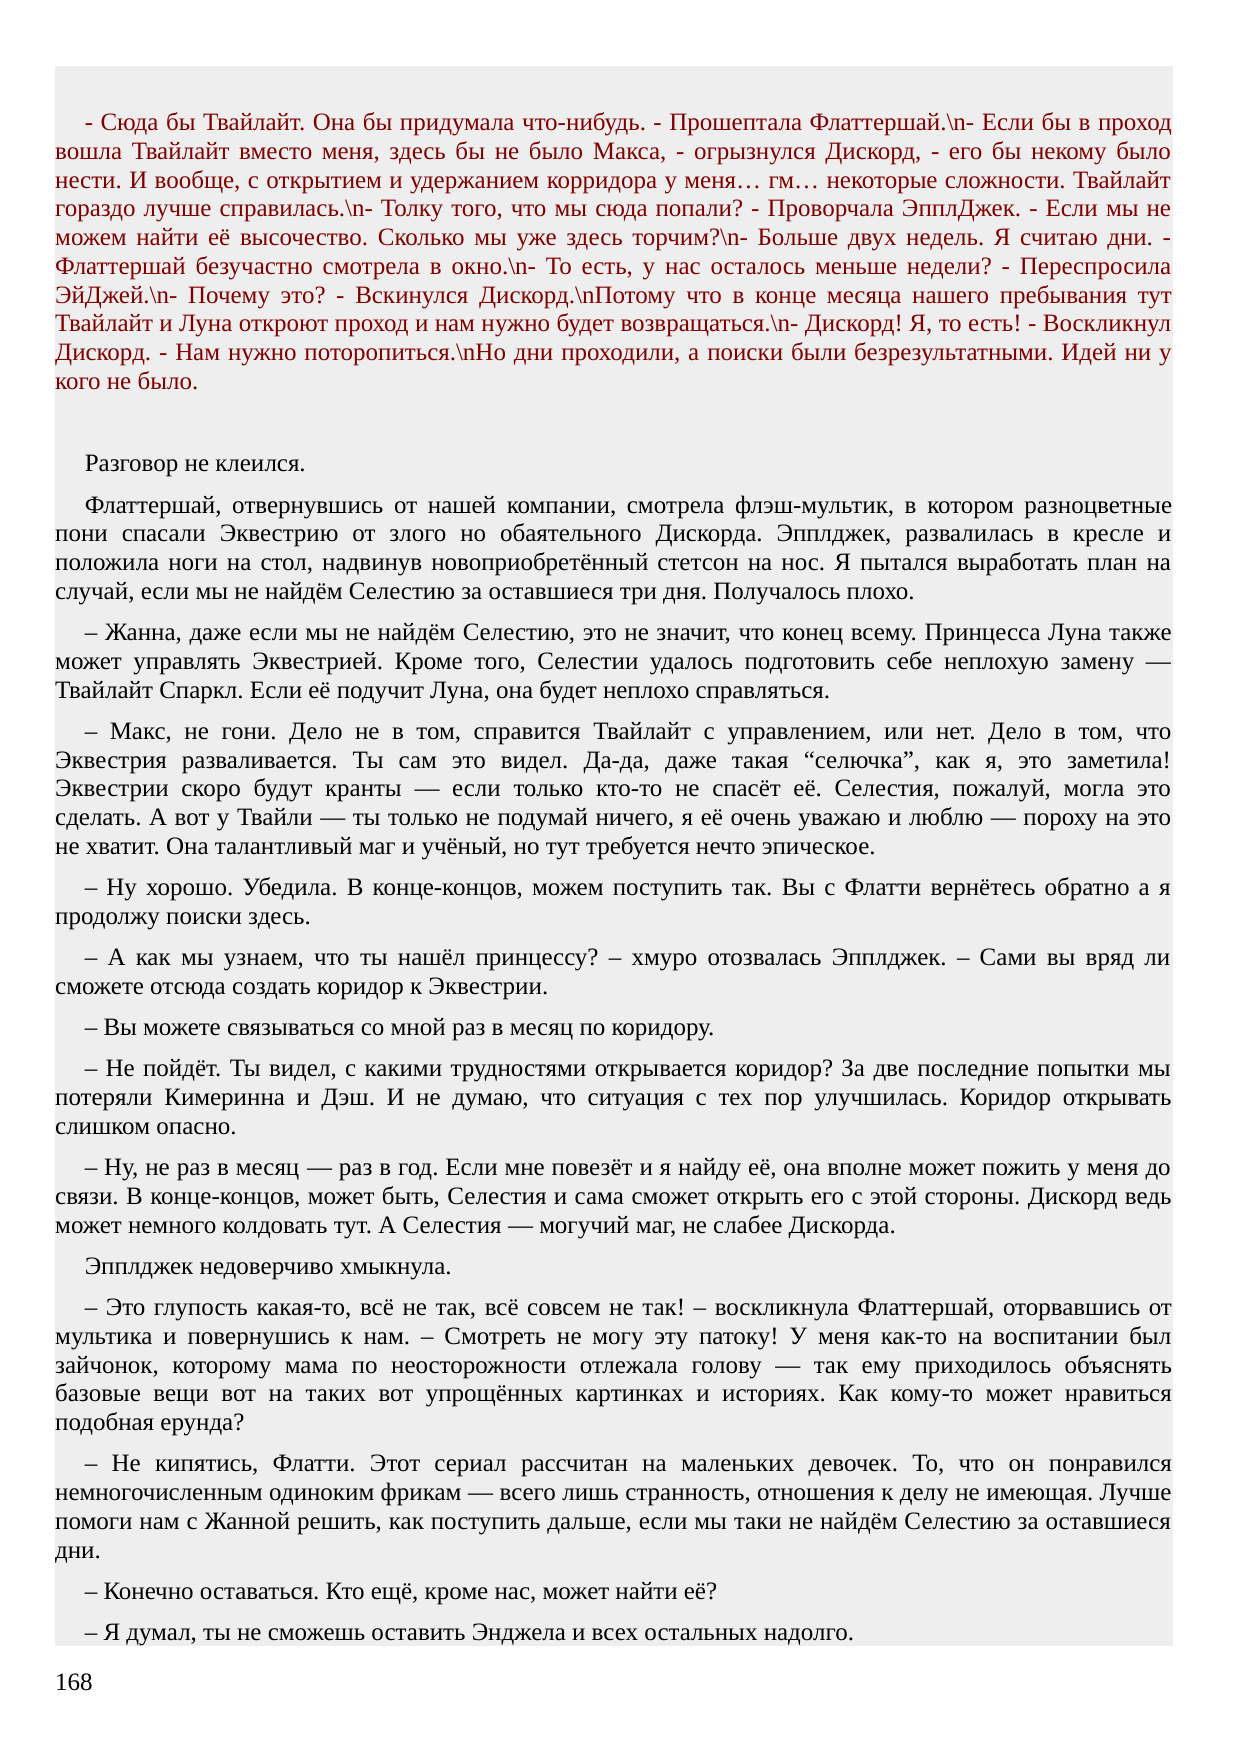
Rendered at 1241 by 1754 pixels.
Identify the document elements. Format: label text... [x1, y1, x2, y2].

text – Ну, не раз в месяц — раз в год. Если мне повезёт и я найду её, она вполне может пожить у меня до связи. В конце-концов, может быть, Селестия и сама сможет открыть его с этой стороны. Дискорд ведь может немного колдовать тут. А Селестия — могучий маг, не слабее Дискорда. [55, 1152, 1173, 1238]
text – А как мы узнаем, что ты нашёл принцессу? – хмуро отозвалась Эпплджек. – Сами вы вряд ли сможете отсюда создать коридор к Эквестрии. [55, 942, 1173, 1000]
text – Макс, не гони. Дело не в том, справится Твайлайт с управлением, или нет. Дело в том, что Эквестрия разваливается. Ты сам это видел. Да-да, даже такая “селючка”, как я, это заметила! Эквестрии скоро будут кранты — если только кто-то не спасёт её. Селестия, пожалуй, могла это сделать. А вот у Твайли — ты только не подумай ничего, я её очень уважаю и люблю — пороху на это не хватит. Она талантливый маг и учёный, но тут требуется нечто эпическое. [55, 716, 1173, 860]
text Флаттершай, отвернувшись от нашей компании, смотрела флэш-мультик, в котором разноцветные пони спасали Эквестрию от злого но обаятельного Дискорда. Эпплджек, развалилась в кресле и положила ноги на стол, надвинув новоприобретённый стетсон на нос. Я пытался выработать план на случай, если мы не найдём Селестию за оставшиеся три дня. Получалось плохо. [55, 490, 1173, 605]
text – Это глупость какая-то, всё не так, всё совсем не так! – воскликнула Флаттершай, оторвавшись от мультика и повернушись к нам. – Смотреть не могу эту патоку! У меня как-то на воспитании был зайчонок, которому мама по неосторожности отлежала голову — так ему приходилось объяснять базовые вещи вот на таких вот упрощённых картинках и историях. Как кому-то может нравиться подобная ерунда? [55, 1292, 1173, 1436]
text – Жанна, даже если мы не найдём Селестию, это не значит, что конец всему. Принцесса Луна также может управлять Эквестрией. Кроме того, Селестии удалось подготовить себе неплохую замену — Твайлайт Спаркл. Если её подучит Луна, она будет неплохо справляться. [55, 617, 1173, 703]
text Эпплджек недоверчиво хмыкнула. [55, 1251, 1173, 1280]
text – Я думал, ты не сможешь оставить Энджела и всех остальных надолго. [55, 1617, 1173, 1646]
text – Вы можете связываться со мной раз в месяц по коридору. [55, 1012, 1173, 1041]
text – Не кипятись, Флатти. Этот сериал рассчитан на маленьких девочек. То, что он понравился немногочисленным одиноким фрикам — всего лишь странность, отношения к делу не имеющая. Лучше помоги нам с Жанной решить, как поступить дальше, если мы таки не найдём Селестию за оставшиеся дни. [55, 1448, 1173, 1563]
text – Конечно оставаться. Кто ещё, кроме нас, может найти её? [55, 1576, 1173, 1605]
text - Сюда бы Твайлайт. Она бы придумала что-нибудь. - Прошептала Флаттершай.\n- Если бы в проход вошла Твайлайт вместо меня, здесь бы не было Макса, - огрызнулся Дискорд, - его бы некому было нести. И вообще, с открытием и удержанием корридора у меня… гм… некоторые сложности. Твайлайт гораздо лучше справилась.\n- Толку того, что мы сюда попали? - Проворчала ЭпплДжек. - Если мы не можем найти её высочество. Сколько мы уже здесь торчим?\n- Больше двух недель. Я считаю дни. - Флаттершай безучастно смотрела в окно.\n- То есть, у нас осталось меньше недели? - Переспросила ЭйДжей.\n- Почему это? - Вскинулся Дискорд.\nПотому что в конце месяца нашего пребывания тут Твайлайт и Луна откроют проход и нам нужно будет возвращаться.\n- Дискорд! Я, то есть! - Воскликнул Дискорд. - Нам нужно поторопиться.\nНо дни проходили, а поиски были безрезультатными. Идей ни у кого не было. [55, 107, 1173, 395]
text – Ну хорошо. Убедила. В конце-концов, можем поступить так. Вы с Флатти вернётесь обратно а я продолжу поиски здесь. [55, 872, 1173, 930]
text – Не пойдёт. Ты видел, с какими трудностями открывается коридор? За две последние попытки мы потеряли Кимеринна и Дэш. И не думаю, что ситуация с тех пор улучшилась. Коридор открывать слишком опасно. [55, 1053, 1173, 1140]
text Разговор не клеился. [55, 448, 1173, 477]
